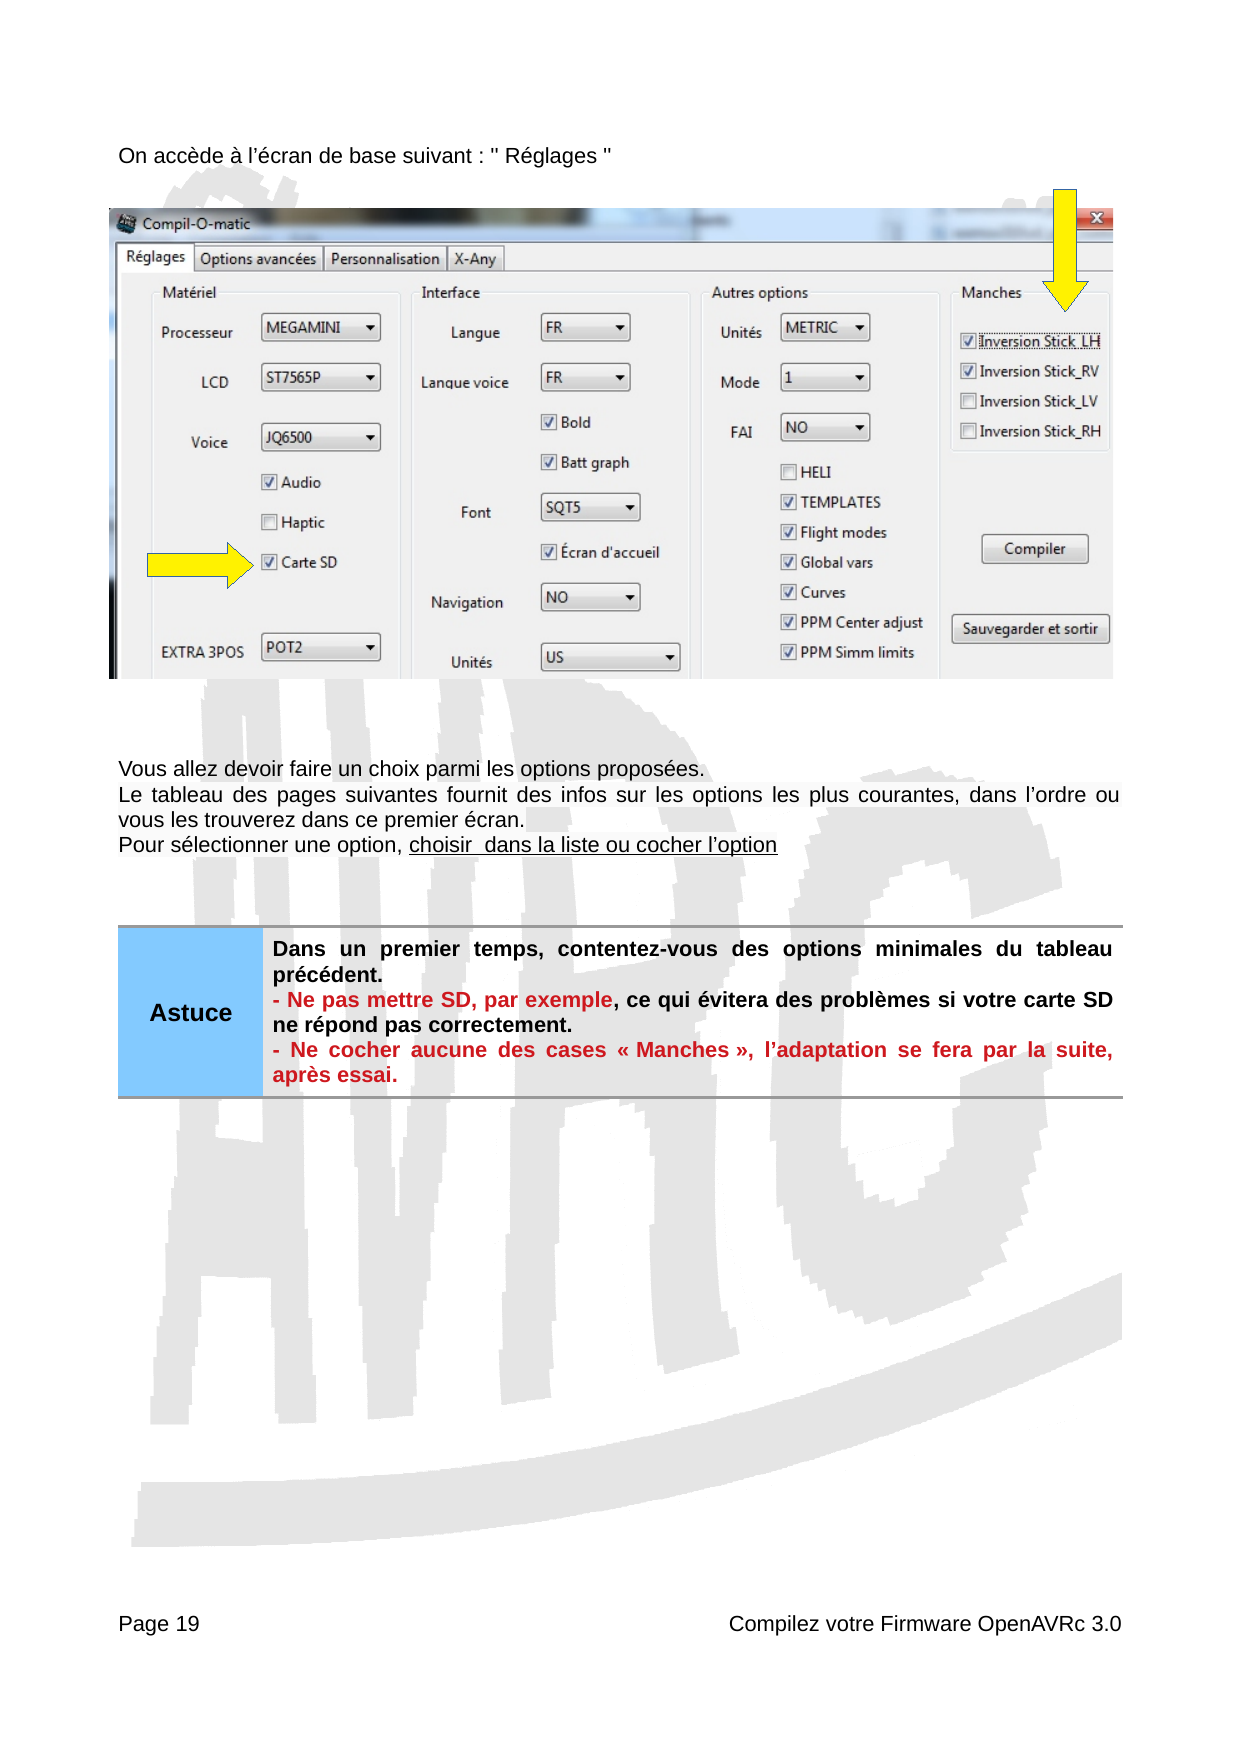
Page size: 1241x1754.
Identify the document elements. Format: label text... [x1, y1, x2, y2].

text Pour sélectionner une option, choisir dans la liste ou cocher l’option [118, 832, 1122, 857]
text Vous allez devoir faire un choix parmi les options proposées. [118, 756, 1122, 782]
table_header Astuce [118, 928, 263, 1096]
picture [109, 208, 1114, 679]
table_header Dans un premier temps, contentez-vous des options minimales du tableau précédent. - Ne pas mettre SD, par exemple, ce qui évitera des problèmes si votre carte SD ne répond pas correctement. - Ne cocher aucune des cases « Manches », l’adaptation se fera par la suite, après essai. [264, 928, 1122, 1096]
text On accède à l’écran de base suivant : '' Réglages '' [118, 143, 1122, 168]
text Le tableau des pages suivantes fournit des infos sur les options les plus courantes, dans l’ordre ou vous les trouverez dans ce premier écran. [118, 782, 1122, 832]
